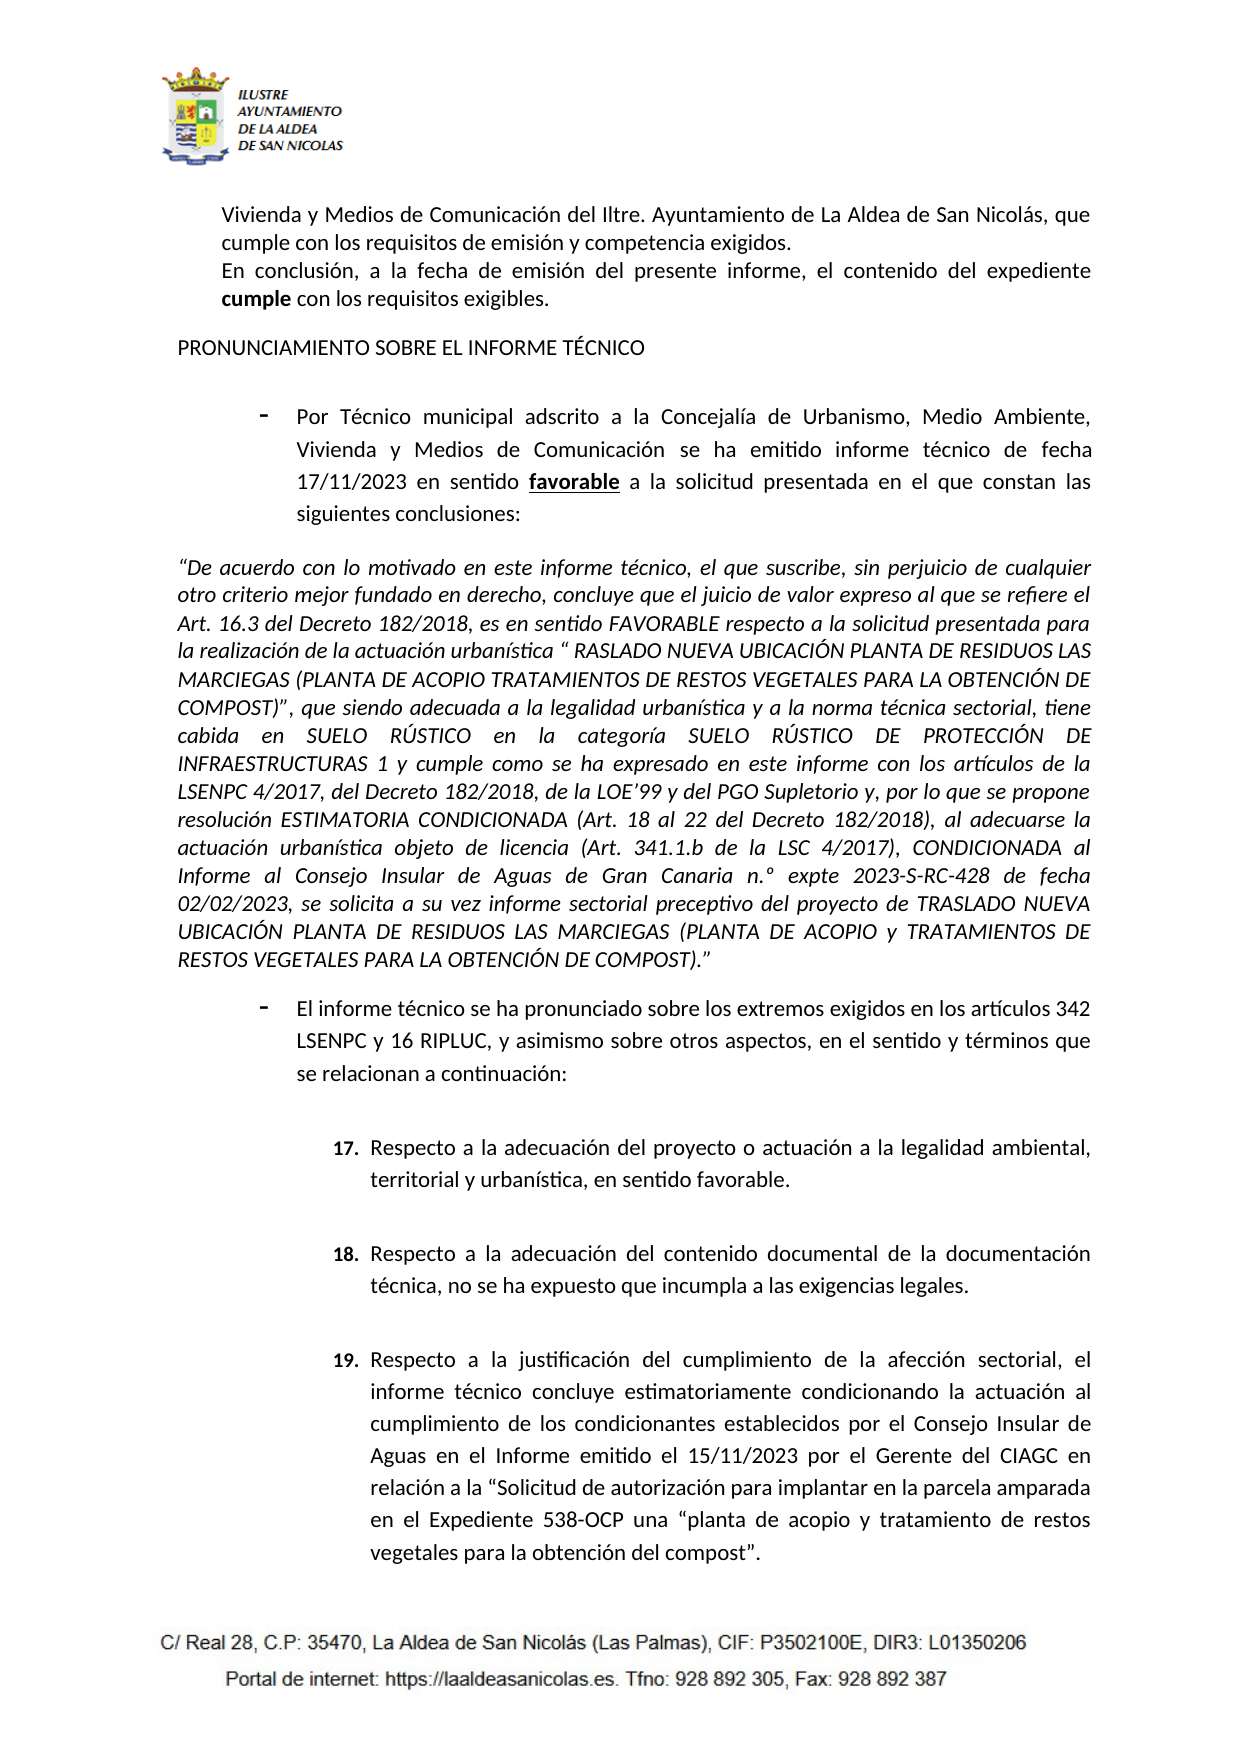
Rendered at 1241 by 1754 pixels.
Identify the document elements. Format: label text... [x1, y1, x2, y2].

text En conclusión, a la fecha de emisión del presente informe, el contenido del expediente cumple con los requisitos exigibles. [221, 256, 1093, 312]
subtitle PRONUNCIAMIENTO SOBRE EL INFORME TÉCNICO [177, 333, 1093, 361]
list Respecto a la adecuación del contenido documental de la documentación técnica, no se ha expuesto que incumpla a las exigencias legales. [333, 1239, 1093, 1299]
text “De acuerdo con lo motivado en este informe técnico, el que suscribe, sin perjuicio de cualquier otro criterio mejor fundado en derecho, concluye que el juicio de valor expreso al que se refiere el Art. 16.3 del Decreto 182/2018, es en sentido FAVORABLE respecto a la solicitud presentada para la realización de la actuación urbanística “ RASLADO NUEVA UBICACIÓN PLANTA DE RESIDUOS LAS MARCIEGAS (PLANTA DE ACOPIO TRATAMIENTOS DE RESTOS VEGETALES PARA LA OBTENCIÓN DE COMPOST)”, que siendo adecuada a la legalidad urbanística y a la norma técnica sectorial, tiene cabida en SUELO RÚSTICO en la categoría SUELO RÚSTICO DE PROTECCIÓN DE INFRAESTRUCTURAS 1 y cumple como se ha expresado en este informe con los artículos de la LSENPC 4/2017, del Decreto 182/2018, de la LOE’99 y del PGO Supletorio y, por lo que se propone resolución ESTIMATORIA CONDICIONADA (Art. 18 al 22 del Decreto 182/2018), al adecuarse la actuación urbanística objeto de licencia (Art. 341.1.b de la LSC 4/2017), CONDICIONADA al Informe al Consejo Insular de Aguas de Gran Canaria n.º expte 2023-S-RC-428 de fecha 02/02/2023, se solicita a su vez informe sectorial preceptivo del proyecto de TRASLADO NUEVA UBICACIÓN PLANTA DE RESIDUOS LAS MARCIEGAS (PLANTA DE ACOPIO y TRATAMIENTOS DE RESTOS VEGETALES PARA LA OBTENCIÓN DE COMPOST).” [177, 553, 1093, 973]
picture [148, 1626, 1034, 1695]
list Respecto a la justificación del cumplimiento de la afección sectorial, el informe técnico concluye estimatoriamente condicionando la actuación al cumplimiento de los condicionantes establecidos por el Consejo Insular de Aguas en el Informe emitido el 15/11/2023 por el Gerente del CIAGC en relación a la “Solicitud de autorización para implantar en la parcela amparada en el Expediente 538-OCP una “planta de acopio y tratamiento de restos vegetales para la obtención del compost”. [333, 1345, 1093, 1566]
list Por Técnico municipal adscrito a la Concejalía de Urbanismo, Medio Ambiente, Vivienda y Medios de Comunicación se ha emitido informe técnico de fecha 17/11/2023 en sentido favorable a la solicitud presentada en el que constan las siguientes conclusiones: [259, 402, 1093, 528]
picture [148, 59, 359, 173]
list Respecto a la adecuación del proyecto o actuación a la legalidad ambiental, territorial y urbanística, en sentido favorable. [333, 1133, 1093, 1193]
list El informe técnico se ha pronunciado sobre los extremos exigidos en los artículos 342 LSENPC y 16 RIPLUC, y asimismo sobre otros aspectos, en el sentido y términos que se relacionan a continuación: [259, 994, 1093, 1087]
text Vivienda y Medios de Comunicación del Iltre. Ayuntamiento de La Aldea de San Nicolás, que cumple con los requisitos de emisión y competencia exigidos. [221, 200, 1093, 256]
